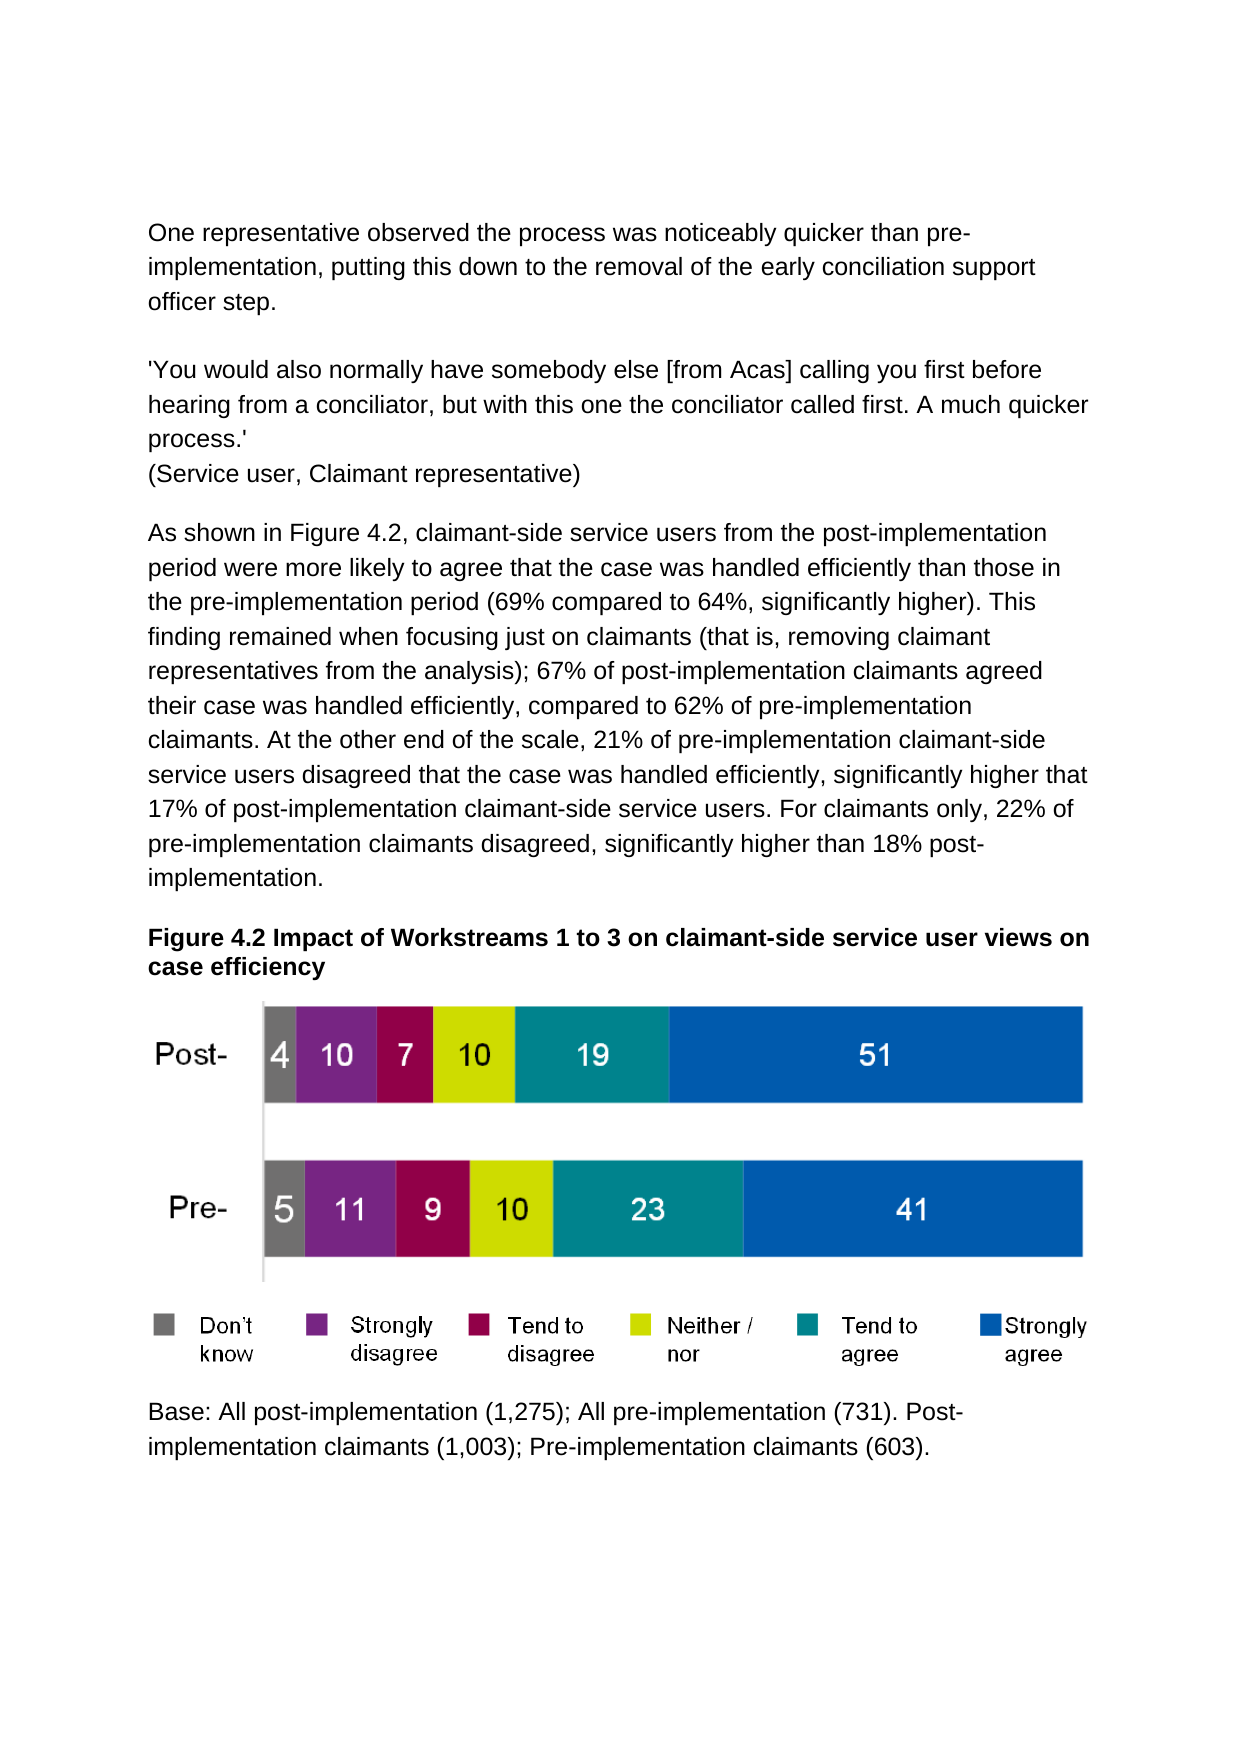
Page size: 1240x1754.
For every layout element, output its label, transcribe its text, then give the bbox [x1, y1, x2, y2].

text Base: All post-implementation (1,275); All pre-implementation (731). Post-implementation claimants (1,003); Pre-implementation claimants (603). [148, 1397, 1092, 1460]
text 'You would also normally have somebody else [from Acas] calling you first before hearing from a conciliator, but with this one the conciliator called first. A much quicker process.' (Service user, Claimant representative) [148, 356, 1092, 488]
text One representative observed the process was noticeably quicker than pre-implementation, putting this down to the removal of the early conciliation support officer step. [148, 218, 1092, 315]
text Figure 4.2 Impact of Workstreams 1 to 3 on claimant-side service user views on case efficiency [148, 923, 1092, 980]
text As shown in Figure 4.2, claimant-side service users from the post-implementation period were more likely to agree that the case was handled efficiently than those in the pre-implementation period (69% compared to 64%, significantly higher). This finding remained when focusing just on claimants (that is, removing claimant representatives from the analysis); 67% of post-implementation claimants agreed their case was handled efficiently, compared to 62% of pre-implementation claimants. At the other end of the scale, 21% of pre-implementation claimant-side service users disagreed that the case was handled efficiently, significantly higher that 17% of post-implementation claimant-side service users. For claimants only, 22% of pre-implementation claimants disagreed, significantly higher than 18% post-implementation. [148, 518, 1092, 892]
